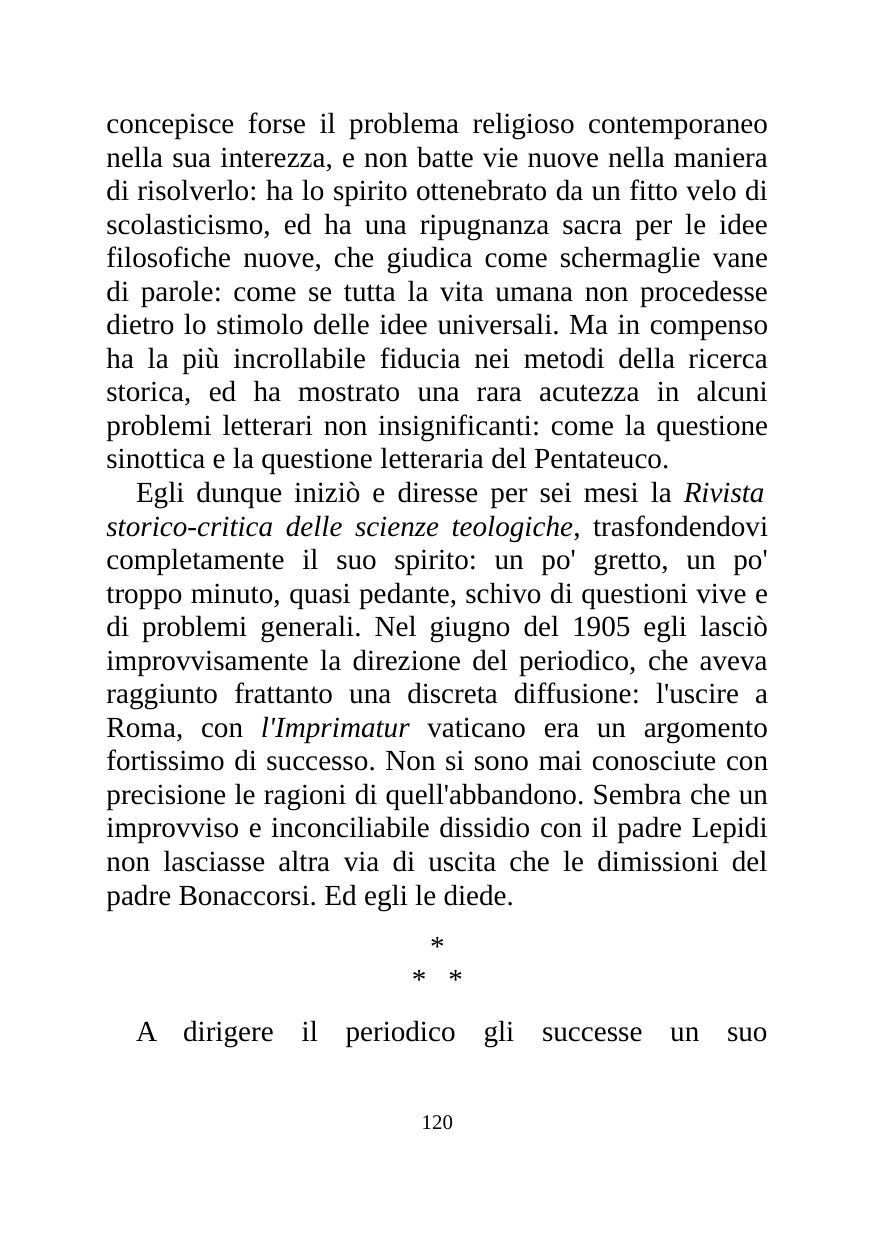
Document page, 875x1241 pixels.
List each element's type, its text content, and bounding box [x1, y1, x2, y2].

text * * * [106, 929, 768, 996]
text Egli dunque iniziò e diresse per sei mesi la Rivista storico-critica delle scienze teologiche, trasfondendovi completamente il suo spirito: un po' gretto, un po' troppo minuto, quasi pedante, schivo di questioni vive e di problemi generali. Nel giugno del 1905 egli lasciò improvvisamente la direzione del periodico, che aveva raggiunto frattanto una discreta diffusione: l'uscire a Roma, con l'Imprimatur vaticano era un argomento fortissimo di successo. Non si sono mai conosciute con precisione le ragioni di quell'abbandono. Sembra che un improvviso e inconciliabile dissidio con il padre Lepidi non lasciasse altra via di uscita che le dimissioni del padre Bonaccorsi. Ed egli le diede. [106, 475, 768, 911]
text A dirigere il periodico gli successe un suo [106, 1014, 768, 1047]
text concepisce forse il problema religioso contemporaneo nella sua interezza, e non batte vie nuove nella maniera di risolverlo: ha lo spirito ottenebrato da un fitto velo di scolasticismo, ed ha una ripugnanza sacra per le idee filosofiche nuove, che giudica come schermaglie vane di parole: come se tutta la vita umana non procedesse dietro lo stimolo delle idee universali. Ma in compenso ha la più incrollabile fiducia nei metodi della ricerca storica, ed ha mostrato una rara acutezza in alcuni problemi letterari non insignificanti: come la questione sinottica e la questione letteraria del Pentateuco. [106, 106, 768, 475]
